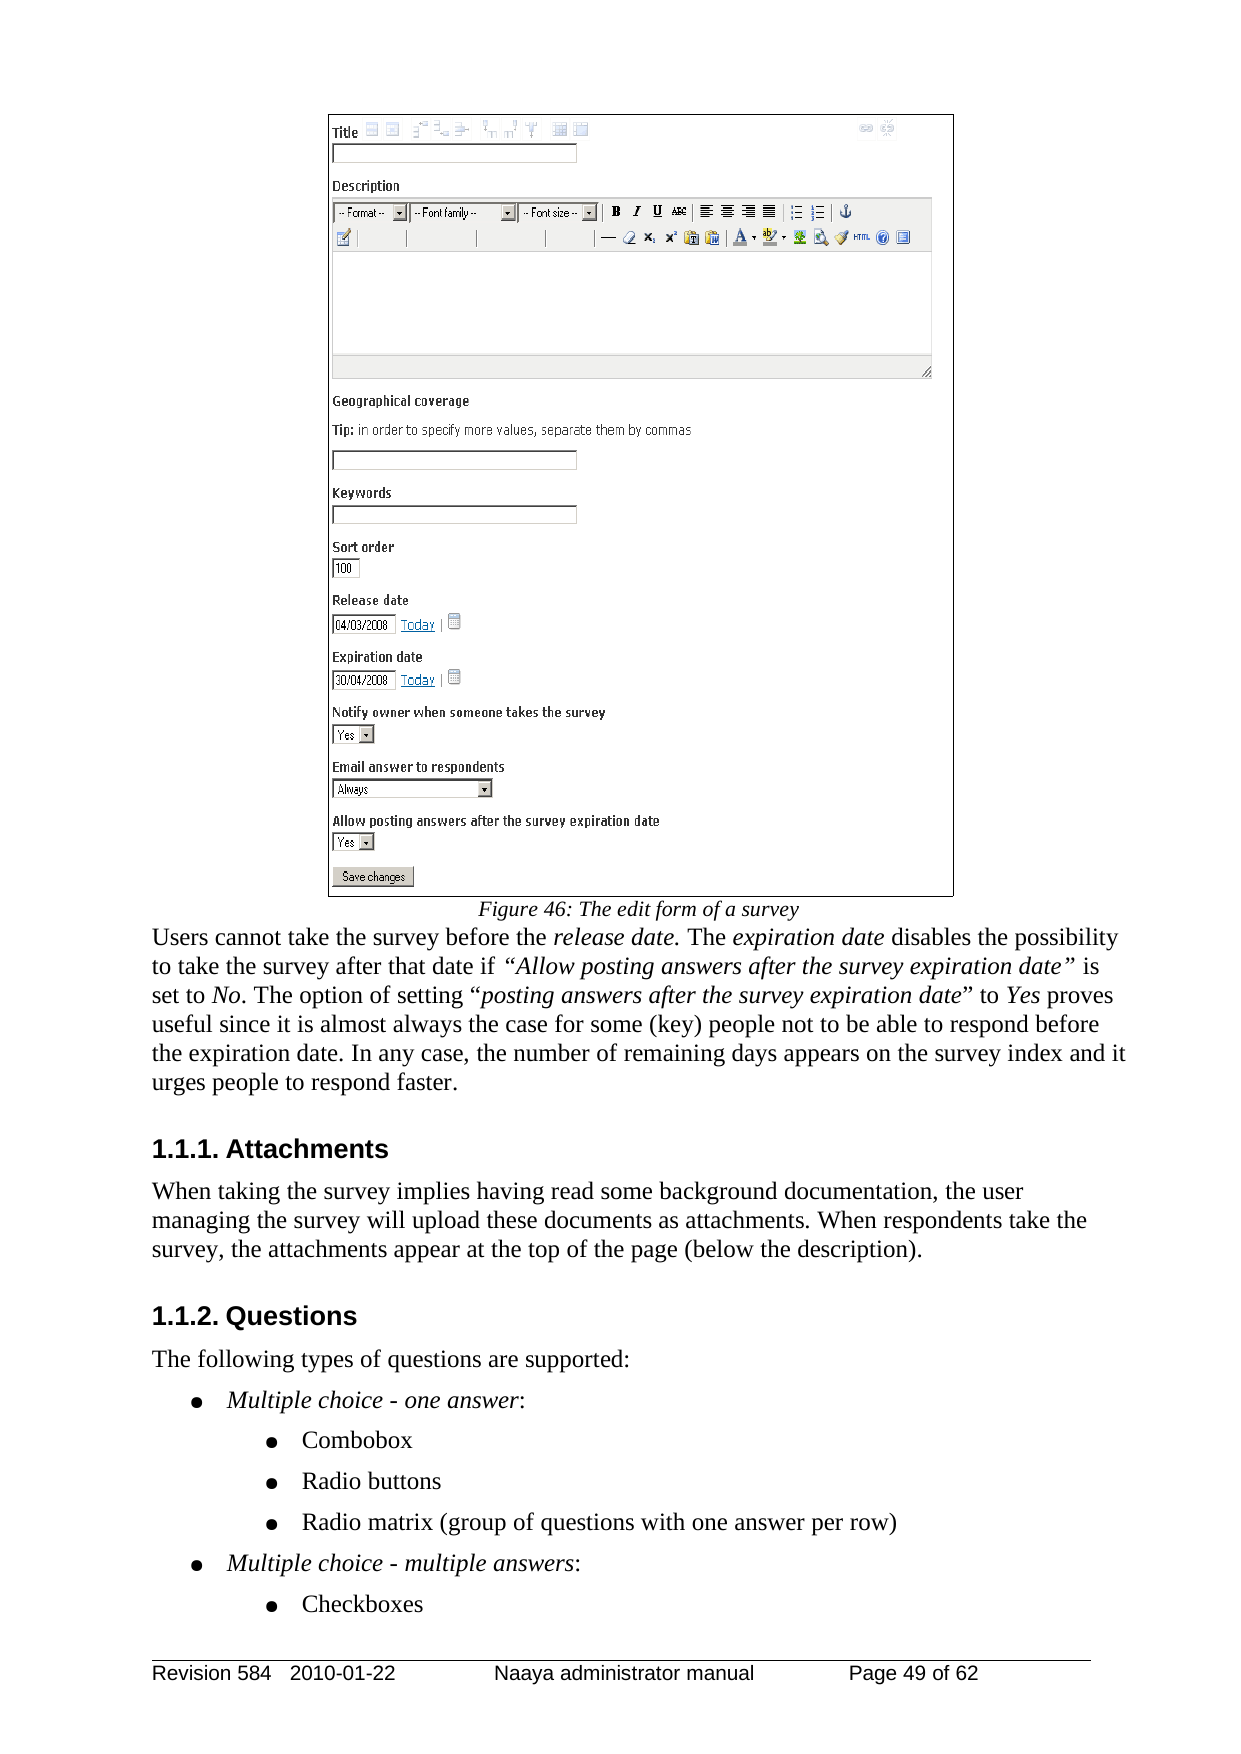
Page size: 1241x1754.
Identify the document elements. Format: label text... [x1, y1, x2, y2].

text The following types of questions are supported: [152, 1344, 1128, 1373]
text When taking the survey implies having read some background documentation, the user managing the survey will upload these documents as attachments. When respondents take the survey, the attachments appear at the top of the page (below the description). [152, 1176, 1128, 1263]
list Multiple choice - multiple answers: [189, 1548, 1128, 1577]
list Radio matrix (group of questions with one answer per row) [264, 1507, 1128, 1536]
list Multiple choice - one answer: [189, 1384, 1128, 1414]
list Combobox [264, 1425, 1128, 1454]
subtitle Questions [152, 1300, 1128, 1331]
text Figure 46: The edit form of a survey [327, 893, 952, 922]
subtitle Attachments [152, 1133, 1128, 1164]
text [329, 115, 953, 896]
text Users cannot take the survey before the release date. The expiration date disables the possibility to take the survey after that date if “Allow posting answers after the survey expiration date” is set to No. The option of setting “posting answers after the survey expiration date” to Yes proves useful since it is almost always the case for some (key) people not to be able to respond before the expiration date. In any case, the number of remaining days appears on the survey index and it urges people to respond faster. [152, 102, 1128, 1096]
list Checkboxes [264, 1589, 1128, 1618]
picture [330, 117, 950, 893]
list Radio buttons [264, 1466, 1128, 1495]
